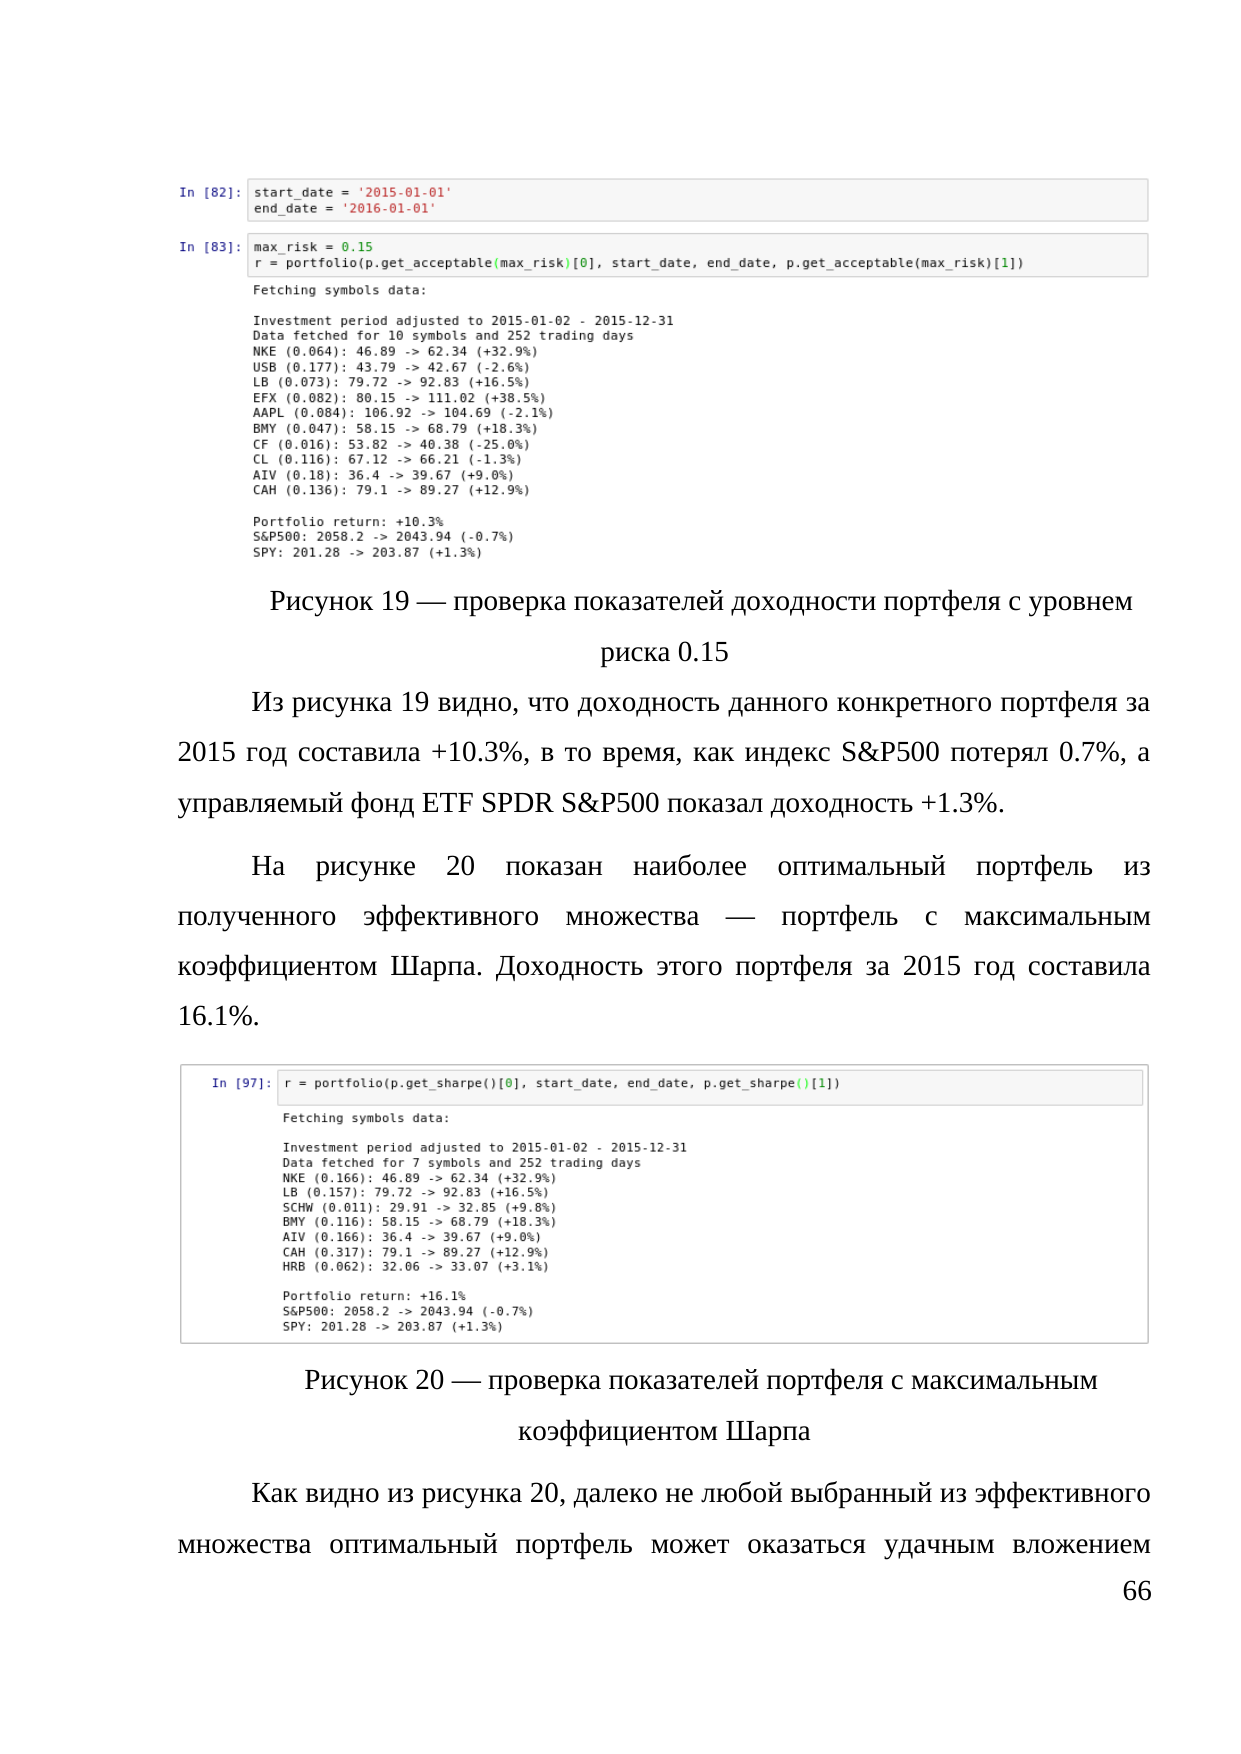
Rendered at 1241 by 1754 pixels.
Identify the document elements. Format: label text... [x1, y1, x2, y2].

picture [177, 1061, 1152, 1346]
text Как видно из рисунка 20, далеко не любой выбранный из эффективного множества оптимальный портфель может оказаться удачным вложением [177, 1476, 1152, 1559]
text Из рисунка 19 видно, что доходность данного конкретного портфеля за 2015 год составила +10.3%, в то время, как индекс S&P500 потерял 0.7%, а управляемый фонд ETF SPDR S&P500 показал доходность +1.3%. [177, 684, 1152, 818]
text На рисунке 20 показан наиболее оптимальный портфель из полученного эффективного множества — портфель с максимальным коэффициентом Шарпа. Доходность этого портфеля за 2015 год составила 16.1%. [177, 848, 1152, 1032]
picture [177, 174, 1152, 567]
text Рисунок 20 — проверка показателей портфеля с максимальным коэффициентом Шарпа [177, 1346, 1152, 1446]
text Рисунок 19 — проверка показателей доходности портфеля с уровнем риска 0.15 [177, 567, 1152, 667]
